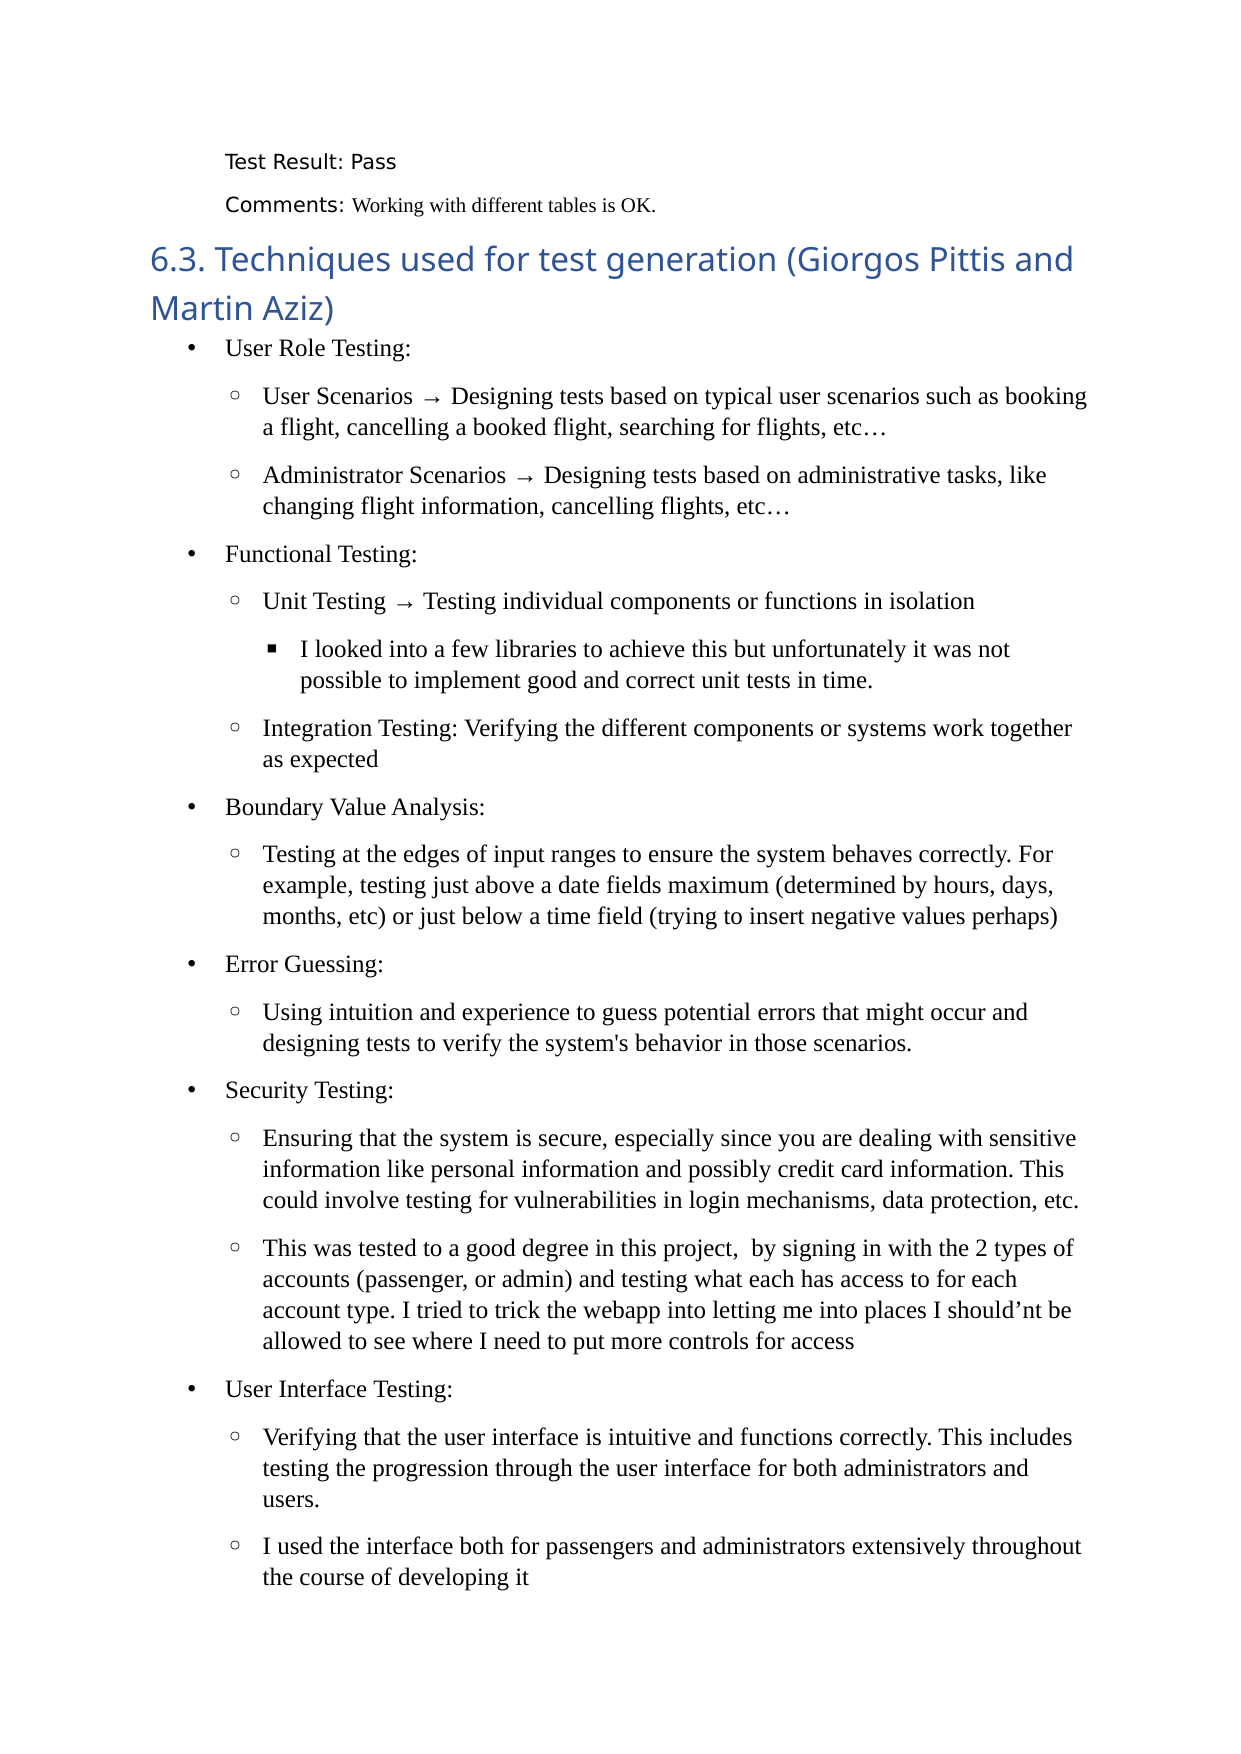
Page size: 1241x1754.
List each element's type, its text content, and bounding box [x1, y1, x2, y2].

list Test Result: Pass [187, 150, 1090, 174]
list Security Testing: [187, 1076, 1090, 1104]
list Testing at the edges of input ranges to ensure the system behaves correctly. For example, testing just above a date fields maximum (determined by hours, days, months, etc) or just below a time field (trying to insert negative values perhaps) [225, 839, 1090, 930]
list Unit Testing → Testing individual components or functions in isolation [225, 586, 1090, 615]
list User Scenarios → Designing tests based on typical user scenarios such as booking a flight, cancelling a booked flight, searching for flights, etc… [225, 381, 1090, 441]
list Verifying that the user interface is intuitive and functions correctly. This includes testing the progression through the user interface for both administrators and users. [225, 1422, 1090, 1512]
list Comments: Working with different tables is OK. [187, 193, 1090, 217]
list Administrator Scenarios → Designing tests based on administrative tasks, like changing flight information, cancelling flights, etc… [225, 460, 1090, 520]
list Functional Testing: [187, 539, 1090, 567]
list User Interface Testing: [187, 1374, 1090, 1403]
list This was tested to a good degree in this project, by signing in with the 2 types of accounts (passenger, or admin) and testing what each has access to for each account type. I tried to trick the webapp into letting me into places I should’nt be allowed to see where I need to put more controls for access [225, 1233, 1090, 1355]
list Using intuition and experience to guess potential errors that might occur and designing tests to verify the system's behavior in those scenarios. [225, 997, 1090, 1057]
list I used the interface both for passengers and administrators extensively throughout the course of developing it [225, 1531, 1090, 1591]
list Integration Testing: Verifying the different components or systems work together as expected [225, 713, 1090, 773]
list Ensuring that the system is secure, especially since you are dealing with sensitive information like personal information and possibly credit card information. This could involve testing for vulnerabilities in login mechanisms, data protection, etc. [225, 1123, 1090, 1214]
list Error Guessing: [187, 949, 1090, 978]
list Boundary Value Analysis: [187, 792, 1090, 820]
list User Role Testing: [187, 333, 1090, 362]
list I looked into a few libraries to achieve this but unfortunately it was not possible to implement good and correct unit tests in time. [262, 634, 1090, 694]
subtitle 6.3. Techniques used for test generation (Giorgos Pittis and Martin Aziz) [150, 236, 1090, 330]
